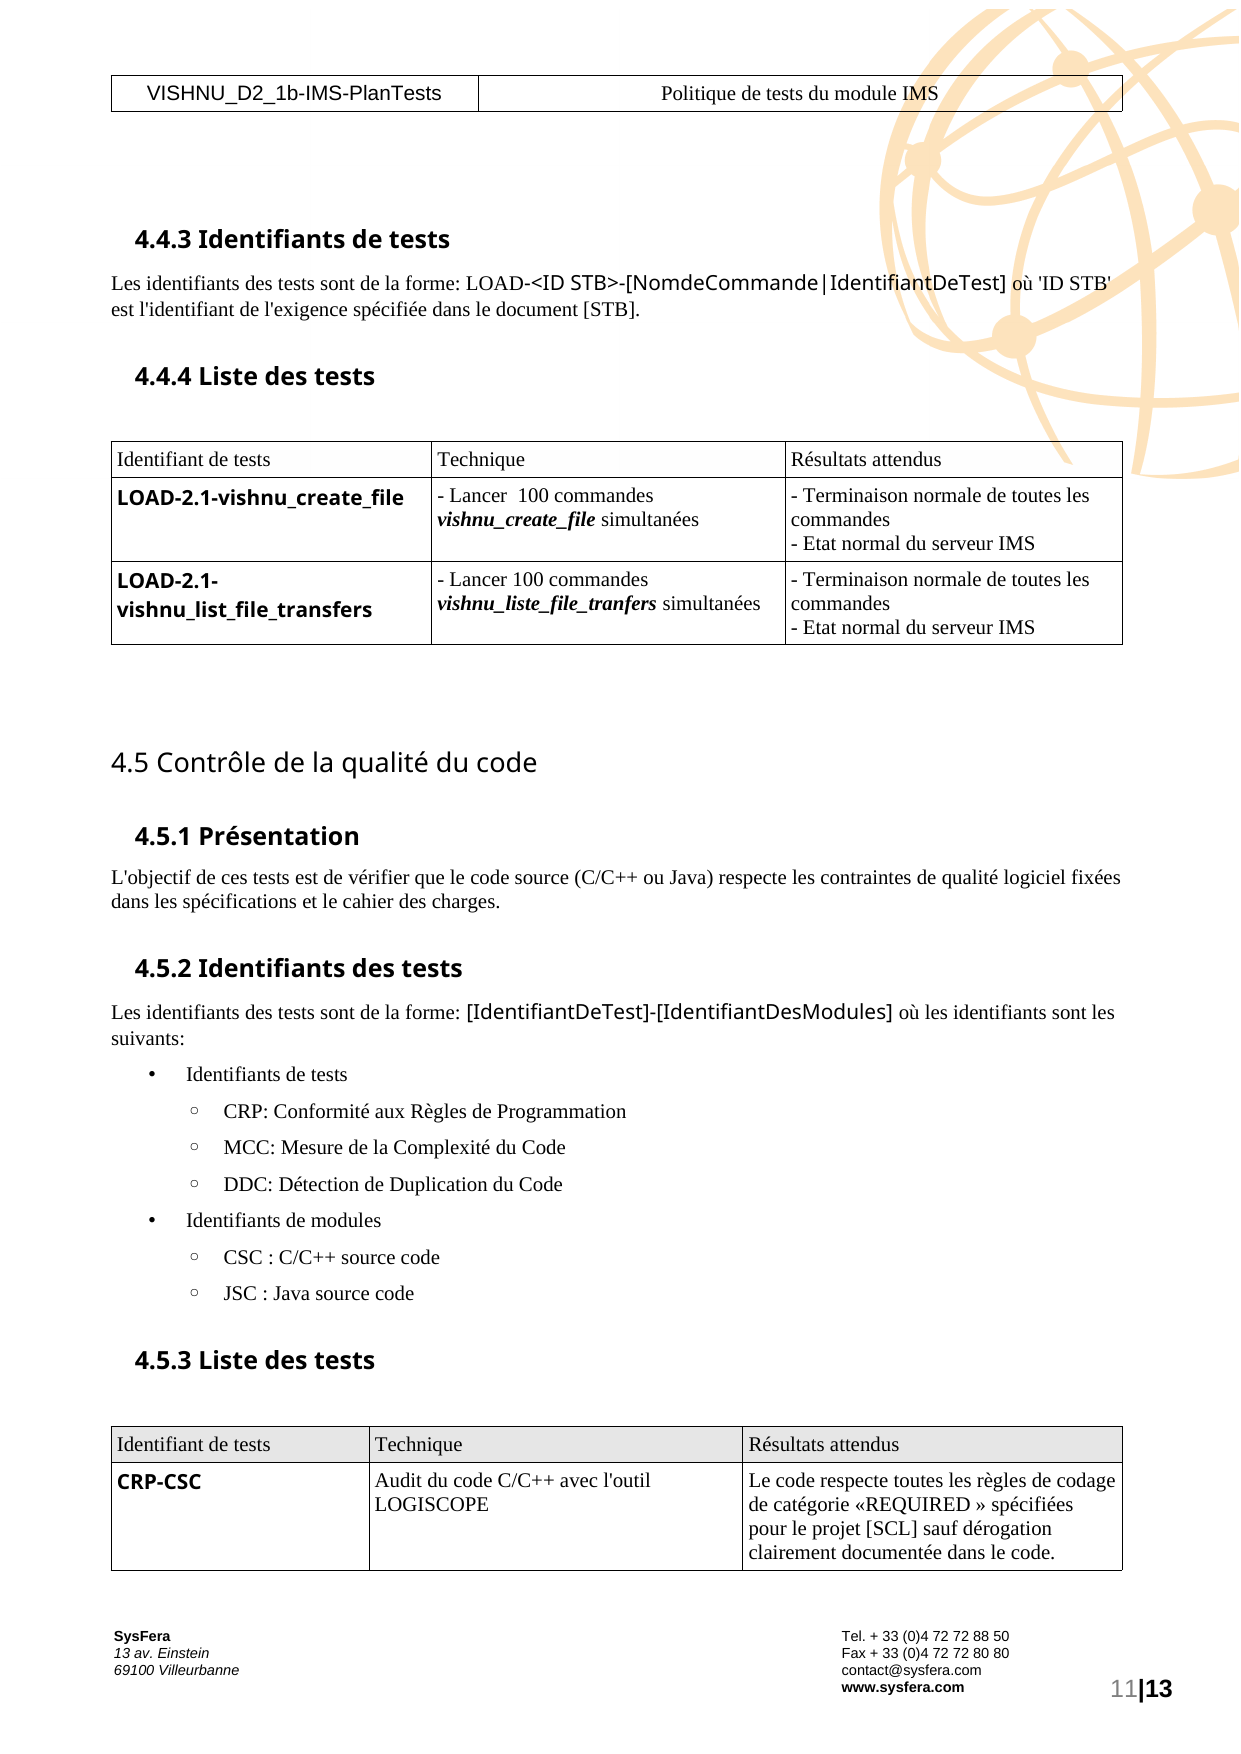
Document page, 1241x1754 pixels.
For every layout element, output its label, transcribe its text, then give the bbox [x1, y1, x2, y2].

picture [112, 442, 431, 477]
table_cell - Lancer 100 commandes vishnu_create_file simultanées [432, 481, 785, 561]
list DDC: Détection de Duplication du Code [186, 1172, 1122, 1196]
picture [1, 9, 1239, 479]
subtitle Liste des tests [134, 1343, 1122, 1377]
subtitle Identifiants des tests [134, 950, 1122, 984]
picture [432, 442, 785, 477]
table_header Technique [370, 1427, 742, 1462]
subtitle Présentation [134, 818, 1122, 852]
table_cell CRP-CSC [112, 1463, 369, 1569]
list JSC : Java source code [186, 1281, 1122, 1305]
table_header Identifiant de tests [112, 1427, 369, 1462]
table_cell LOAD-2.1-vishnu_create_file [112, 481, 431, 561]
subtitle Contrôle de la qualité du code [111, 744, 1122, 781]
list CSC : C/C++ source code [186, 1245, 1122, 1269]
table_cell Audit du code C/C++ avec l'outil LOGISCOPE [370, 1463, 742, 1569]
list MCC: Mesure de la Complexité du Code [186, 1135, 1122, 1159]
table_cell Le code respecte toutes les règles de codage de catégorie «REQUIRED » spécifiées pour le projet [SCL] sauf dérogation clairement documentée dans le code. [743, 1463, 1122, 1569]
table_header Résultats attendus [743, 1427, 1122, 1462]
table_cell - Lancer 100 commandes vishnu_liste_file_tranfers simultanées [432, 562, 785, 644]
list Identifiants de modules [148, 1208, 1122, 1232]
table_cell - Terminaison normale de toutes les commandes - Etat normal du serveur IMS [786, 562, 1122, 644]
list CRP: Conformité aux Règles de Programmation [186, 1098, 1122, 1123]
table_cell - Terminaison normale de toutes les commandes - Etat normal du serveur IMS [786, 481, 1122, 561]
text Les identifiants des tests sont de la forme: [IdentifiantDeTest]-[IdentifiantDesModules] où les identifiants sont les suivants: [111, 997, 1122, 1049]
list Identifiants de tests [148, 1062, 1122, 1086]
table_cell LOAD-2.1-vishnu_list_file_transfers [112, 562, 431, 644]
picture [786, 442, 1122, 477]
text L'objectif de ces tests est de vérifier que le code source (C/C++ ou Java) respecte les contraintes de qualité logiciel fixées dans les spécifications et le cahier des charges. [111, 865, 1122, 913]
